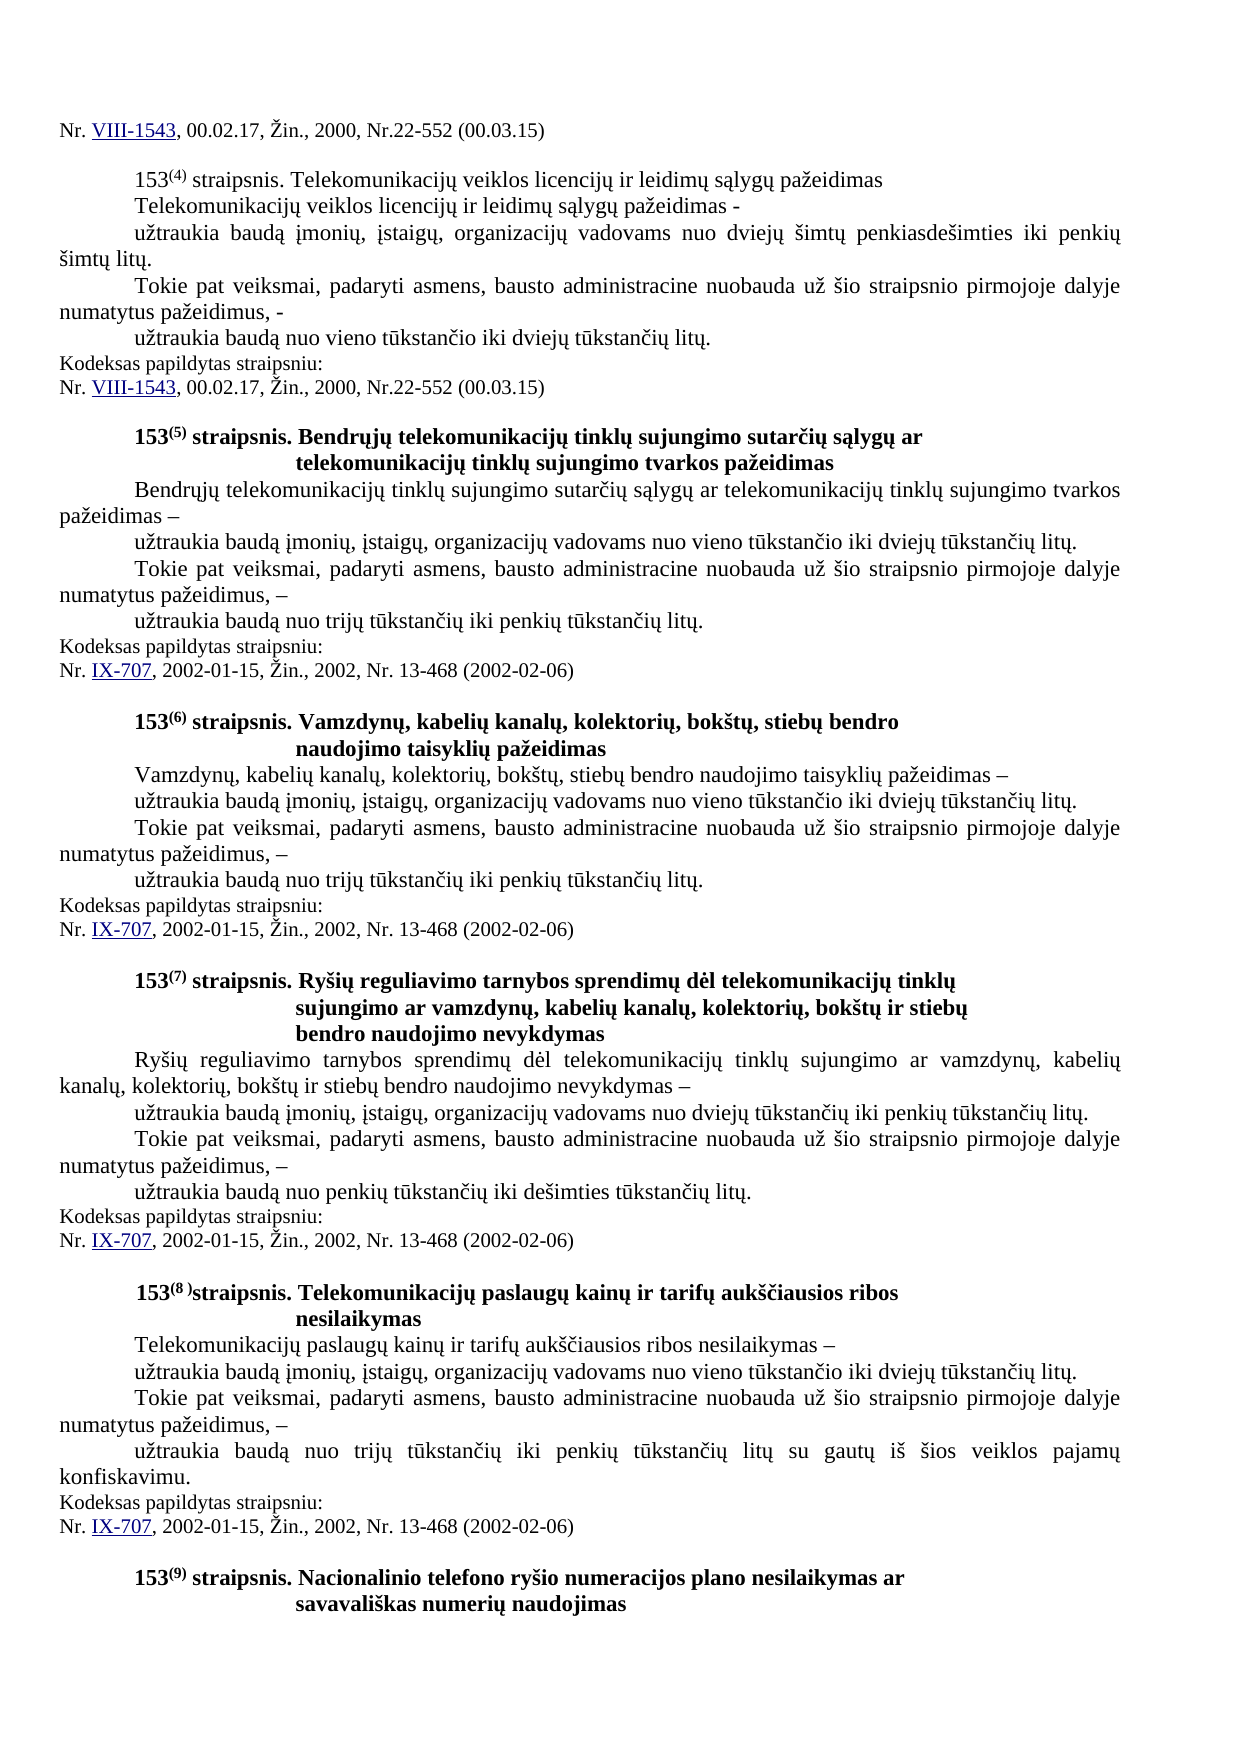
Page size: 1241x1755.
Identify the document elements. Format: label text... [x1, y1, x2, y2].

text Telekomunikacijų veiklos licencijų ir leidimų sąlygų pažeidimas - [59, 193, 1122, 219]
text užtraukia baudą įmonių, įstaigų, organizacijų vadovams nuo vieno tūkstančio iki dviejų tūkstančių litų. [59, 787, 1122, 814]
text 153(9) straipsnis. Nacionalinio telefono ryšio numeracijos plano nesilaikymas ar [134, 1564, 1122, 1591]
text Kodeksas papildytas straipsniu: [59, 893, 1122, 917]
text Nr. IX-707, 2002-01-15, Žin., 2002, Nr. 13-468 (2002-02-06) [59, 1514, 1122, 1538]
text užtraukia baudą nuo vieno tūkstančio iki dviejų tūkstančių litų. [59, 324, 1122, 351]
text 153(4) straipsnis. Telekomunikacijų veiklos licencijų ir leidimų sąlygų pažeidimas [134, 166, 1122, 193]
text Tokie pat veiksmai, padaryti asmens, bausto administracine nuobauda už šio straipsnio pirmojoje dalyje numatytus pažeidimus, – [59, 1384, 1122, 1437]
text Kodeksas papildytas straipsniu: [59, 1490, 1122, 1514]
text Kodeksas papildytas straipsniu: [59, 1204, 1122, 1228]
text Tokie pat veiksmai, padaryti asmens, bausto administracine nuobauda už šio straipsnio pirmojoje dalyje numatytus pažeidimus, – [59, 555, 1122, 607]
text Vamzdynų, kabelių kanalų, kolektorių, bokštų, stiebų bendro naudojimo taisyklių pažeidimas – [59, 761, 1122, 787]
text telekomunikacijų tinklų sujungimo tvarkos pažeidimas [295, 449, 1122, 476]
text 153(7) straipsnis. Ryšių reguliavimo tarnybos sprendimų dėl telekomunikacijų tinklų [134, 967, 1122, 993]
text 153(8 )straipsnis. Telekomunikacijų paslaugų kainų ir tarifų aukščiausios ribos [136, 1279, 1122, 1305]
text Tokie pat veiksmai, padaryti asmens, bausto administracine nuobauda už šio straipsnio pirmojoje dalyje numatytus pažeidimus, - [59, 272, 1122, 324]
text nesilaikymas [295, 1305, 1122, 1332]
text Nr. VIII-1543, 00.02.17, Žin., 2000, Nr.22-552 (00.03.15) [59, 118, 1122, 142]
text užtraukia baudą įmonių, įstaigų, organizacijų vadovams nuo dviejų šimtų penkiasdešimties iki penkių šimtų litų. [59, 219, 1122, 272]
text savavališkas numerių naudojimas [295, 1591, 1122, 1617]
text užtraukia baudą nuo trijų tūkstančių iki penkių tūkstančių litų. [59, 866, 1122, 893]
text Nr. VIII-1543, 00.02.17, Žin., 2000, Nr.22-552 (00.03.15) [59, 375, 1122, 399]
text užtraukia baudą įmonių, įstaigų, organizacijų vadovams nuo vieno tūkstančio iki dviejų tūkstančių litų. [59, 528, 1122, 555]
text Nr. IX-707, 2002-01-15, Žin., 2002, Nr. 13-468 (2002-02-06) [59, 1228, 1122, 1252]
text Telekomunikacijų paslaugų kainų ir tarifų aukščiausios ribos nesilaikymas – [59, 1332, 1122, 1358]
text Tokie pat veiksmai, padaryti asmens, bausto administracine nuobauda už šio straipsnio pirmojoje dalyje numatytus pažeidimus, – [59, 1125, 1122, 1178]
text užtraukia baudą įmonių, įstaigų, organizacijų vadovams nuo dviejų tūkstančių iki penkių tūkstančių litų. [59, 1099, 1122, 1125]
text bendro naudojimo nevykdymas [295, 1020, 1122, 1046]
text užtraukia baudą nuo trijų tūkstančių iki penkių tūkstančių litų su gautų iš šios veiklos pajamų konfiskavimu. [59, 1437, 1122, 1490]
text sujungimo ar vamzdynų, kabelių kanalų, kolektorių, bokštų ir stiebų [295, 993, 1122, 1020]
text užtraukia baudą nuo trijų tūkstančių iki penkių tūkstančių litų. [59, 607, 1122, 634]
text Tokie pat veiksmai, padaryti asmens, bausto administracine nuobauda už šio straipsnio pirmojoje dalyje numatytus pažeidimus, – [59, 814, 1122, 866]
text Kodeksas papildytas straipsniu: [59, 351, 1122, 375]
text užtraukia baudą nuo penkių tūkstančių iki dešimties tūkstančių litų. [59, 1178, 1122, 1204]
text 153(5) straipsnis. Bendrųjų telekomunikacijų tinklų sujungimo sutarčių sąlygų ar [134, 423, 1122, 449]
text Bendrųjų telekomunikacijų tinklų sujungimo sutarčių sąlygų ar telekomunikacijų tinklų sujungimo tvarkos pažeidimas – [59, 476, 1122, 528]
text Kodeksas papildytas straipsniu: [59, 634, 1122, 658]
text užtraukia baudą įmonių, įstaigų, organizacijų vadovams nuo vieno tūkstančio iki dviejų tūkstančių litų. [59, 1358, 1122, 1384]
text Nr. IX-707, 2002-01-15, Žin., 2002, Nr. 13-468 (2002-02-06) [59, 917, 1122, 941]
text naudojimo taisyklių pažeidimas [295, 734, 1122, 761]
text Ryšių reguliavimo tarnybos sprendimų dėl telekomunikacijų tinklų sujungimo ar vamzdynų, kabelių kanalų, kolektorių, bokštų ir stiebų bendro naudojimo nevykdymas – [59, 1046, 1122, 1099]
text Nr. IX-707, 2002-01-15, Žin., 2002, Nr. 13-468 (2002-02-06) [59, 658, 1122, 682]
text 153(6) straipsnis. Vamzdynų, kabelių kanalų, kolektorių, bokštų, stiebų bendro [134, 708, 1122, 734]
